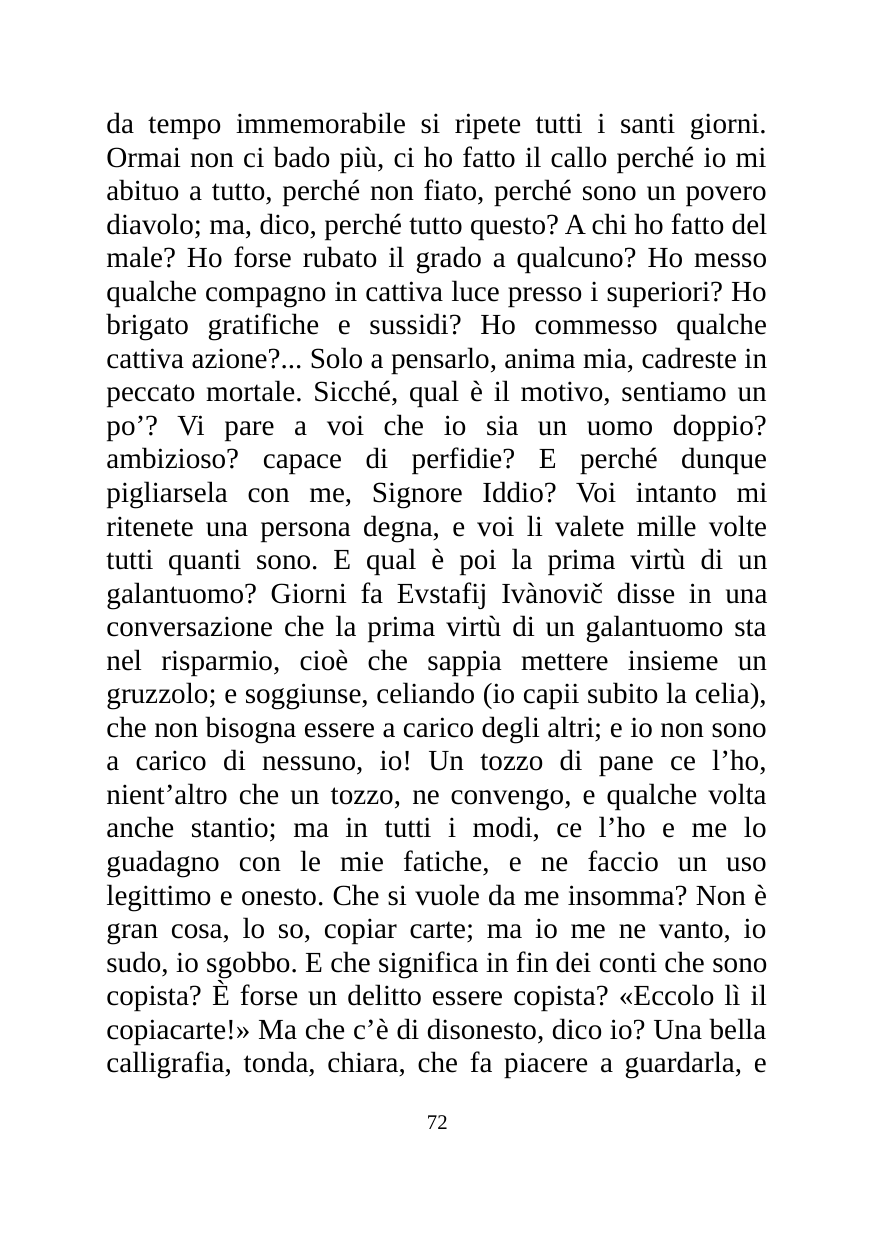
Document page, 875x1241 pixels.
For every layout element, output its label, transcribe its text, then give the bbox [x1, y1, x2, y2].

text da tempo immemorabile si ripete tutti i santi giorni. Ormai non ci bado più, ci ho fatto il callo perché io mi abituo a tutto, perché non fiato, perché sono un povero diavolo; ma, dico, perché tutto questo? A chi ho fatto del male? Ho forse rubato il grado a qualcuno? Ho messo qualche compagno in cattiva luce presso i superiori? Ho brigato gratifiche e sussidi? Ho commesso qualche cattiva azione?... Solo a pensarlo, anima mia, cadreste in peccato mortale. Sicché, qual è il motivo, sentiamo un po’? Vi pare a voi che io sia un uomo doppio? ambizioso? capace di perfidie? E perché dunque pigliarsela con me, Signore Iddio? Voi intanto mi ritenete una persona degna, e voi li valete mille volte tutti quanti sono. E qual è poi la prima virtù di un galantuomo? Giorni fa Evstafij Ivànovič disse in una conversazione che la prima virtù di un galantuomo sta nel risparmio, cioè che sappia mettere insieme un gruzzolo; e soggiunse, celiando (io capii subito la celia), che non bisogna essere a carico degli altri; e io non sono a carico di nessuno, io! Un tozzo di pane ce l’ho, nient’altro che un tozzo, ne convengo, e qualche volta anche stantio; ma in tutti i modi, ce l’ho e me lo guadagno con le mie fatiche, e ne faccio un uso legittimo e onesto. Che si vuole da me insomma? Non è gran cosa, lo so, copiar carte; ma io me ne vanto, io sudo, io sgobbo. E che significa in fin dei conti che sono copista? È forse un delitto essere copista? «Eccolo lì il copiacarte!» Ma che c’è di disonesto, dico io? Una bella calligrafia, tonda, chiara, che fa piacere a guardarla, e [106, 106, 768, 1079]
